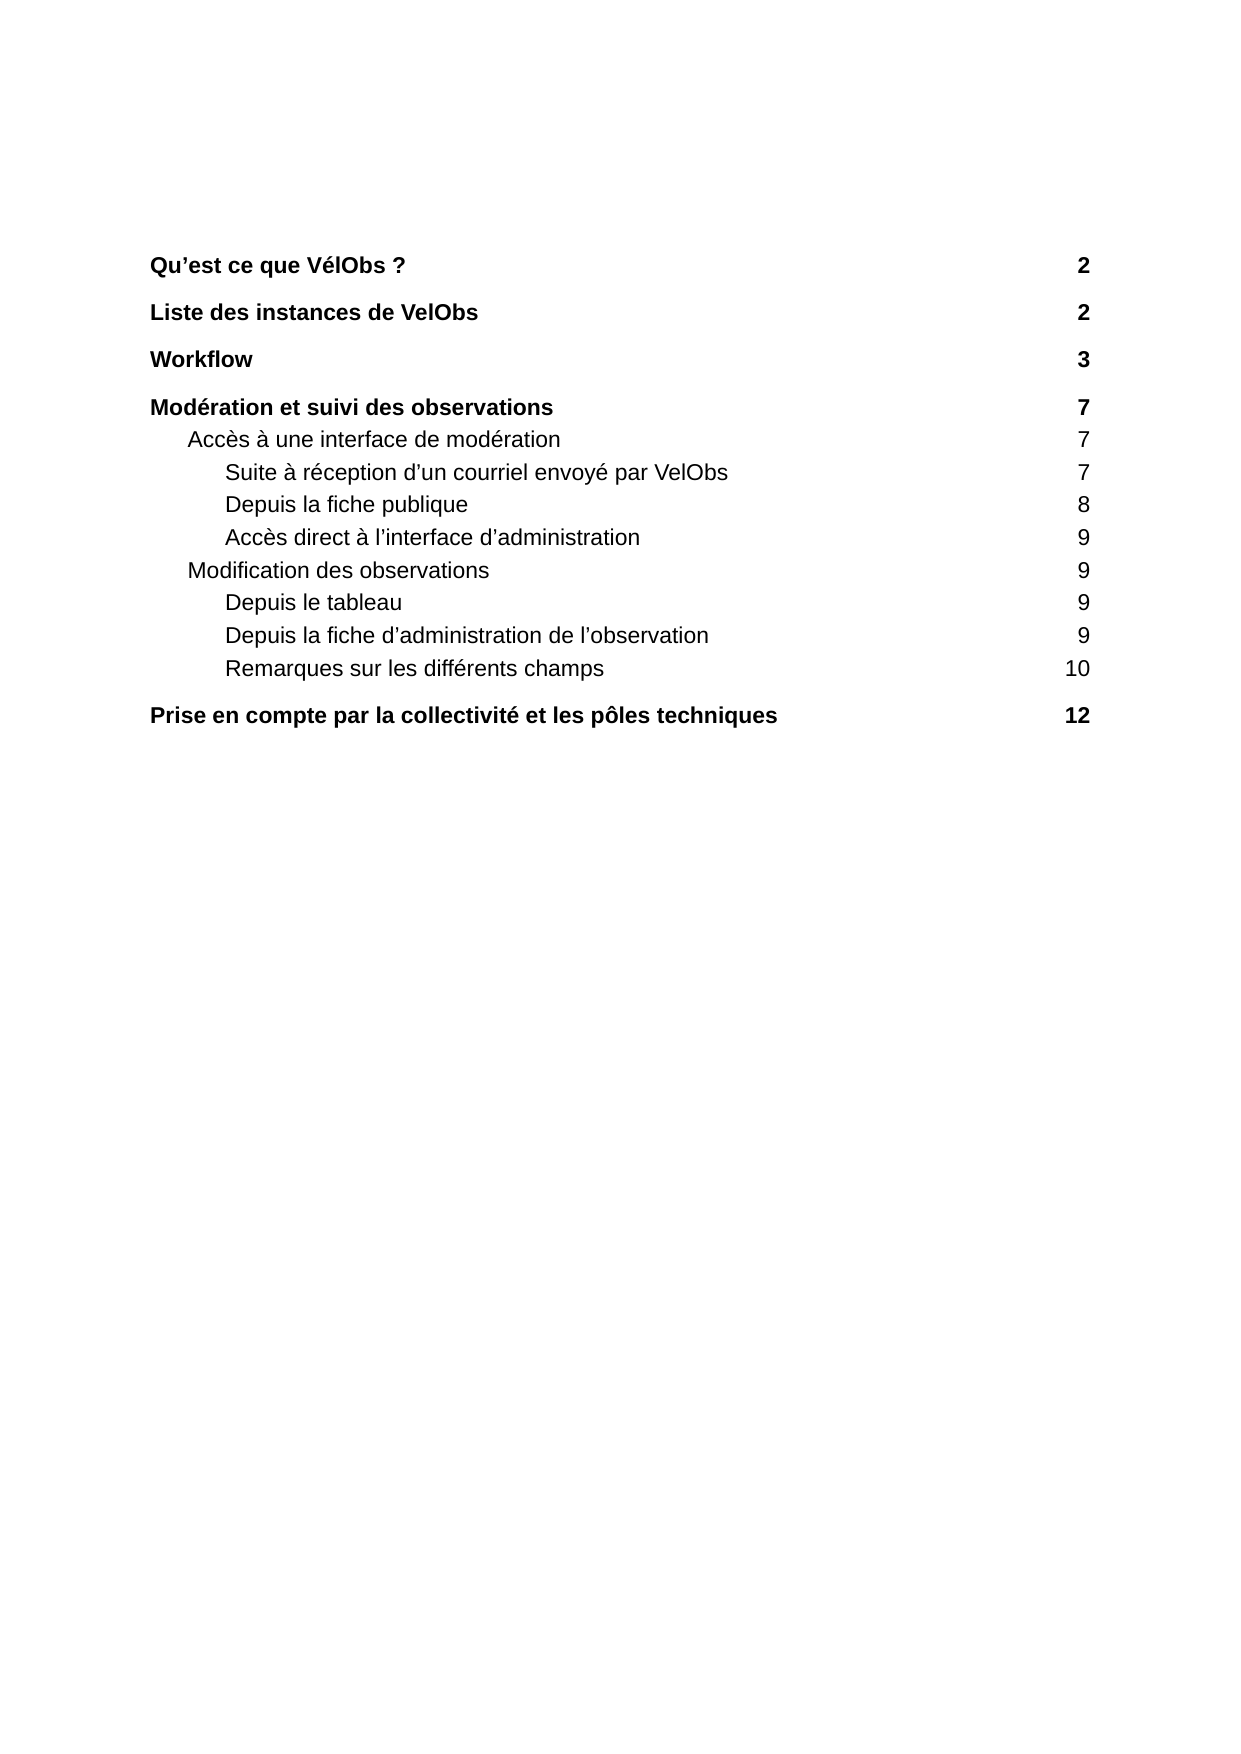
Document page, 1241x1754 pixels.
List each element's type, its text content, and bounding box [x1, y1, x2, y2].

text Accès direct à l’interface d’administration 9 [225, 524, 1090, 550]
text Depuis le tableau 9 [225, 589, 1090, 616]
text Depuis la fiche d’administration de l’observation 9 [225, 622, 1090, 648]
text Depuis la fiche publique 8 [225, 491, 1090, 518]
text Suite à réception d’un courriel envoyé par VelObs 7 [225, 459, 1090, 485]
text Liste des instances de VelObs 2 [150, 299, 1090, 326]
text Qu’est ce que VélObs ? 2 [150, 252, 1090, 278]
text Workflow 3 [150, 346, 1090, 373]
text Accès à une interface de modération 7 [187, 426, 1090, 453]
text Modification des observations 9 [187, 557, 1090, 583]
text Remarques sur les différents champs 10 [225, 654, 1090, 681]
text Prise en compte par la collectivité et les pôles techniques 12 [150, 702, 1090, 728]
text Modération et suivi des observations 7 [150, 394, 1090, 420]
